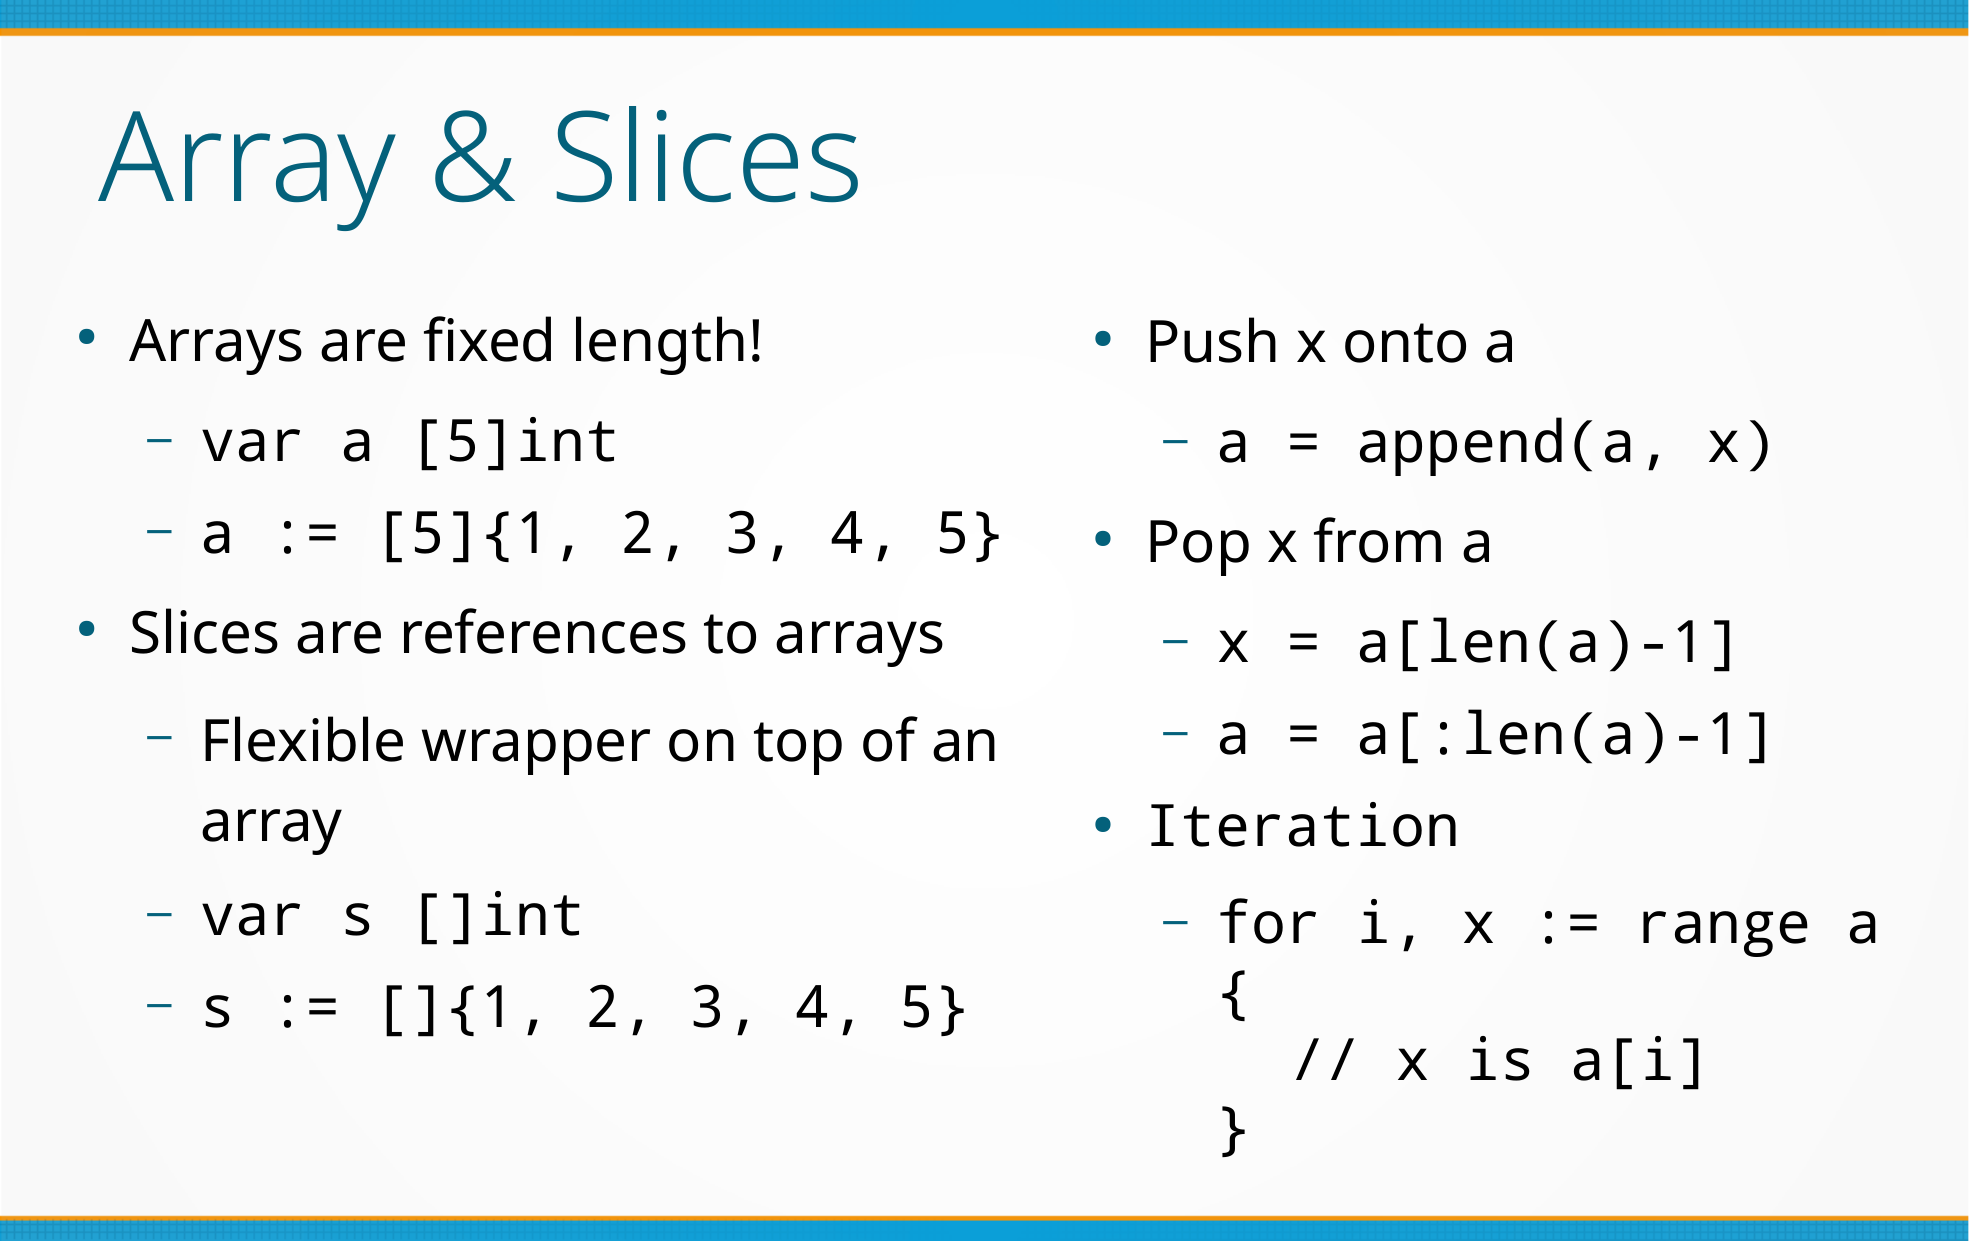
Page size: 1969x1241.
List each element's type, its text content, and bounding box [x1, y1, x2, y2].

list Arrays are fixed length! var a [5]int a := [5]{1, 2, 3, 4, 5} Slices are references to arrays Flexible wrapper on top of an array var s []int s := []{1, 2, 3, 4, 5} [58, 298, 1047, 1184]
list Push x onto a a = append(a, x) Pop x from a x = a[len(a)-1] a = a[:len(a)-1] Iteration for i, x := range a { // x is a[i] } [1074, 300, 1900, 1186]
title Array & Slices [98, 49, 1870, 257]
picture [0, 0, 1969, 1241]
